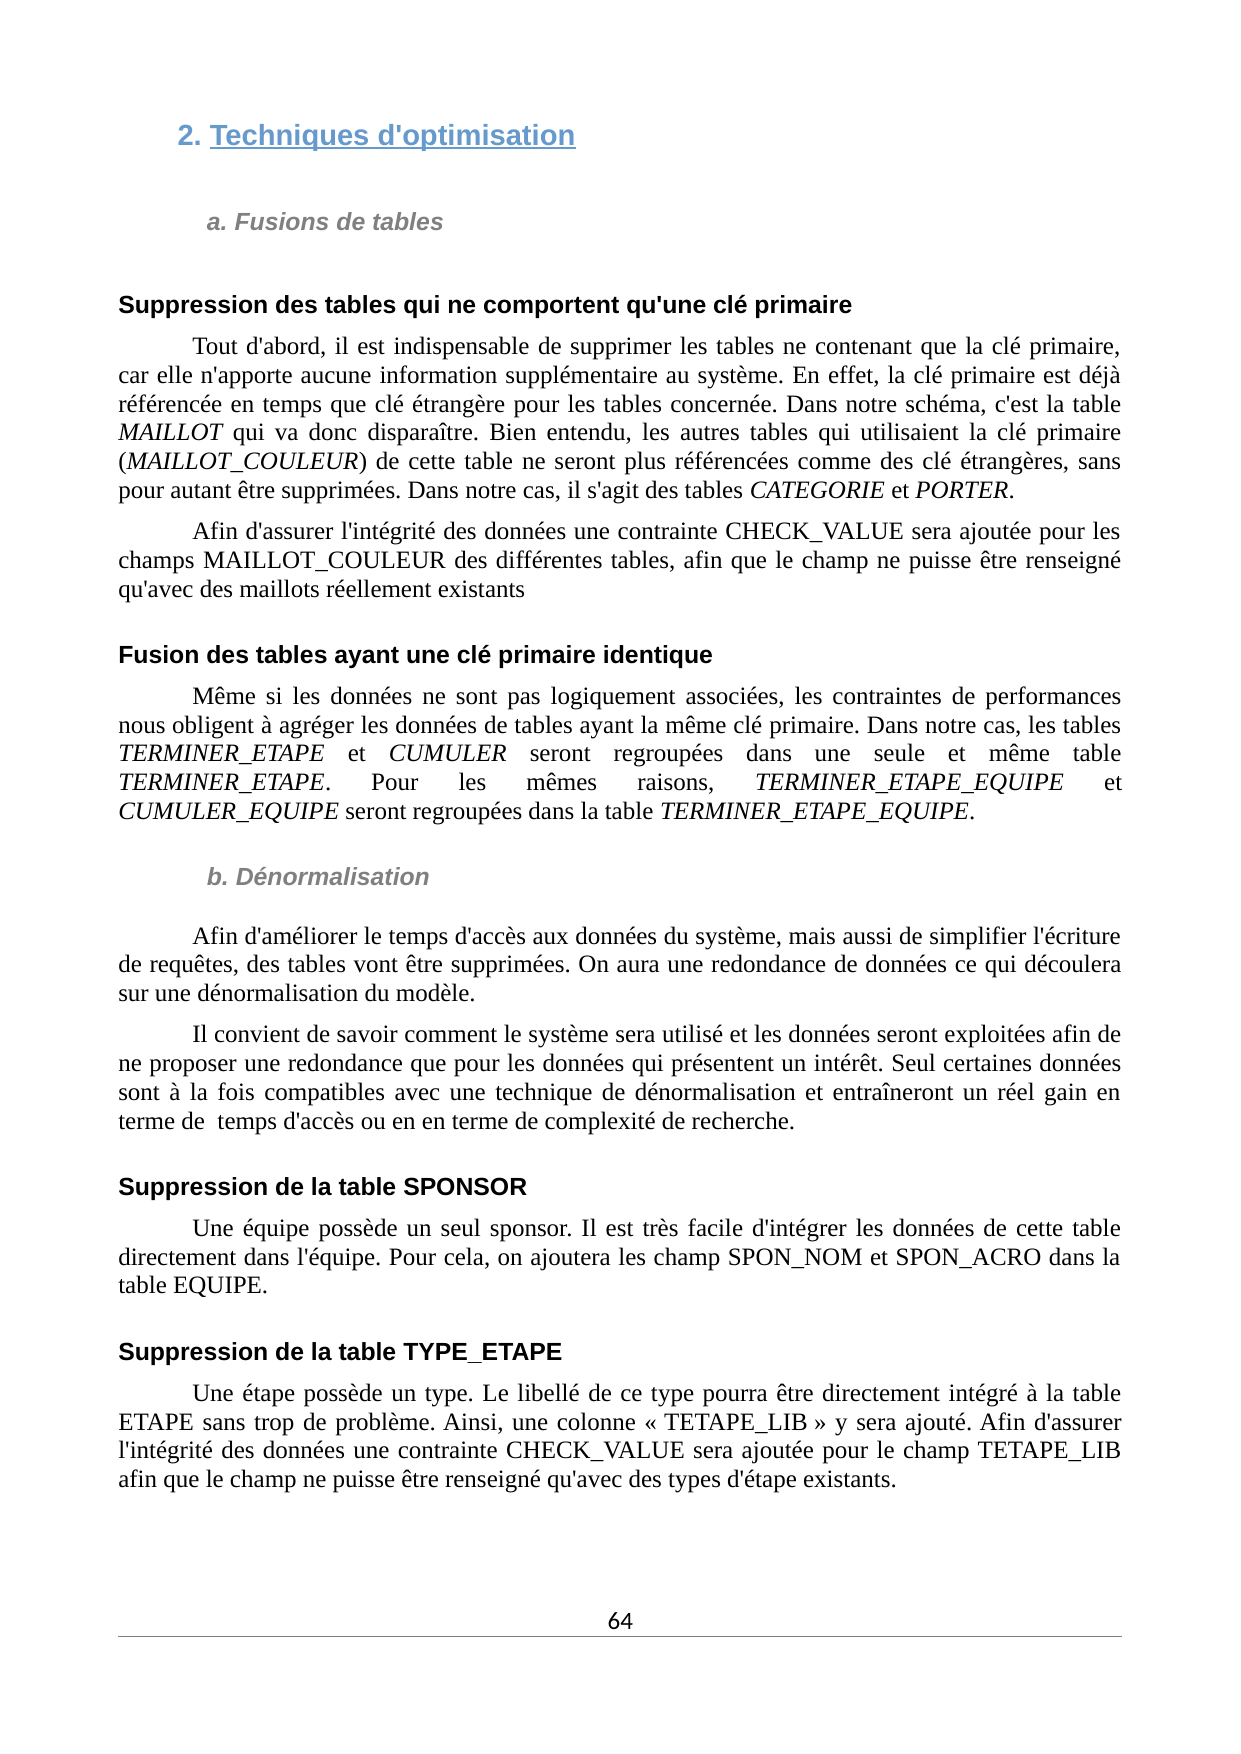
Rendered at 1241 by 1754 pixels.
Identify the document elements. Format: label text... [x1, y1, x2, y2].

subtitle Fusions de tables [207, 207, 1122, 235]
subtitle Suppression de la table SPONSOR [118, 1172, 1122, 1201]
subtitle Dénormalisation [207, 862, 1122, 891]
text Une équipe possède un seul sponsor. Il est très facile d'intégrer les données de cette table directement dans l'équipe. Pour cela, on ajoutera les champ SPON_NOM et SPON_ACRO dans la table EQUIPE. [118, 1213, 1122, 1299]
text Afin d'assurer l'intégrité des données une contrainte CHECK_VALUE sera ajoutée pour les champs MAILLOT_COULEUR des différentes tables, afin que le champ ne puisse être renseigné qu'avec des maillots réellement existants [118, 516, 1122, 602]
text Une étape possède un type. Le libellé de ce type pourra être directement intégré à la table ETAPE sans trop de problème. Ainsi, une colonne « TETAPE_LIB » y sera ajouté. Afin d'assurer l'intégrité des données une contrainte CHECK_VALUE sera ajoutée pour le champ TETAPE_LIB afin que le champ ne puisse être renseigné qu'avec des types d'étape existants. [118, 1378, 1122, 1493]
text Afin d'améliorer le temps d'accès aux données du système, mais aussi de simplifier l'écriture de requêtes, des tables vont être supprimées. On aura une redondance de données ce qui découlera sur une dénormalisation du modèle. [118, 921, 1122, 1007]
subtitle Suppression de la table TYPE_ETAPE [118, 1337, 1122, 1365]
text Tout d'abord, il est indispensable de supprimer les tables ne contenant que la clé primaire, car elle n'apporte aucune information supplémentaire au système. En effet, la clé primaire est déjà référencée en temps que clé étrangère pour les tables concernée. Dans notre schéma, c'est la table MAILLOT qui va donc disparaître. Bien entendu, les autres tables qui utilisaient la clé primaire (MAILLOT_COULEUR) de cette table ne seront plus référencées comme des clé étrangères, sans pour autant être supprimées. Dans notre cas, il s'agit des tables CATEGORIE et PORTER. [118, 331, 1122, 504]
text Il convient de savoir comment le système sera utilisé et les données seront exploitées afin de ne proposer une redondance que pour les données qui présentent un intérêt. Seul certaines données sont à la fois compatibles avec une technique de dénormalisation et entraîneront un réel gain en terme de temps d'accès ou en en terme de complexité de recherche. [118, 1019, 1122, 1134]
subtitle Suppression des tables qui ne comportent qu'une clé primaire [118, 290, 1122, 319]
subtitle Fusion des tables ayant une clé primaire identique [118, 640, 1122, 668]
text Même si les données ne sont pas logiquement associées, les contraintes de performances nous obligent à agréger les données de tables ayant la même clé primaire. Dans notre cas, les tables TERMINER_ETAPE et CUMULER seront regroupées dans une seule et même table TERMINER_ETAPE. Pour les mêmes raisons, TERMINER_ETAPE_EQUIPE et CUMULER_EQUIPE seront regroupées dans la table TERMINER_ETAPE_EQUIPE. [118, 681, 1122, 825]
subtitle Techniques d'optimisation [177, 118, 1122, 152]
